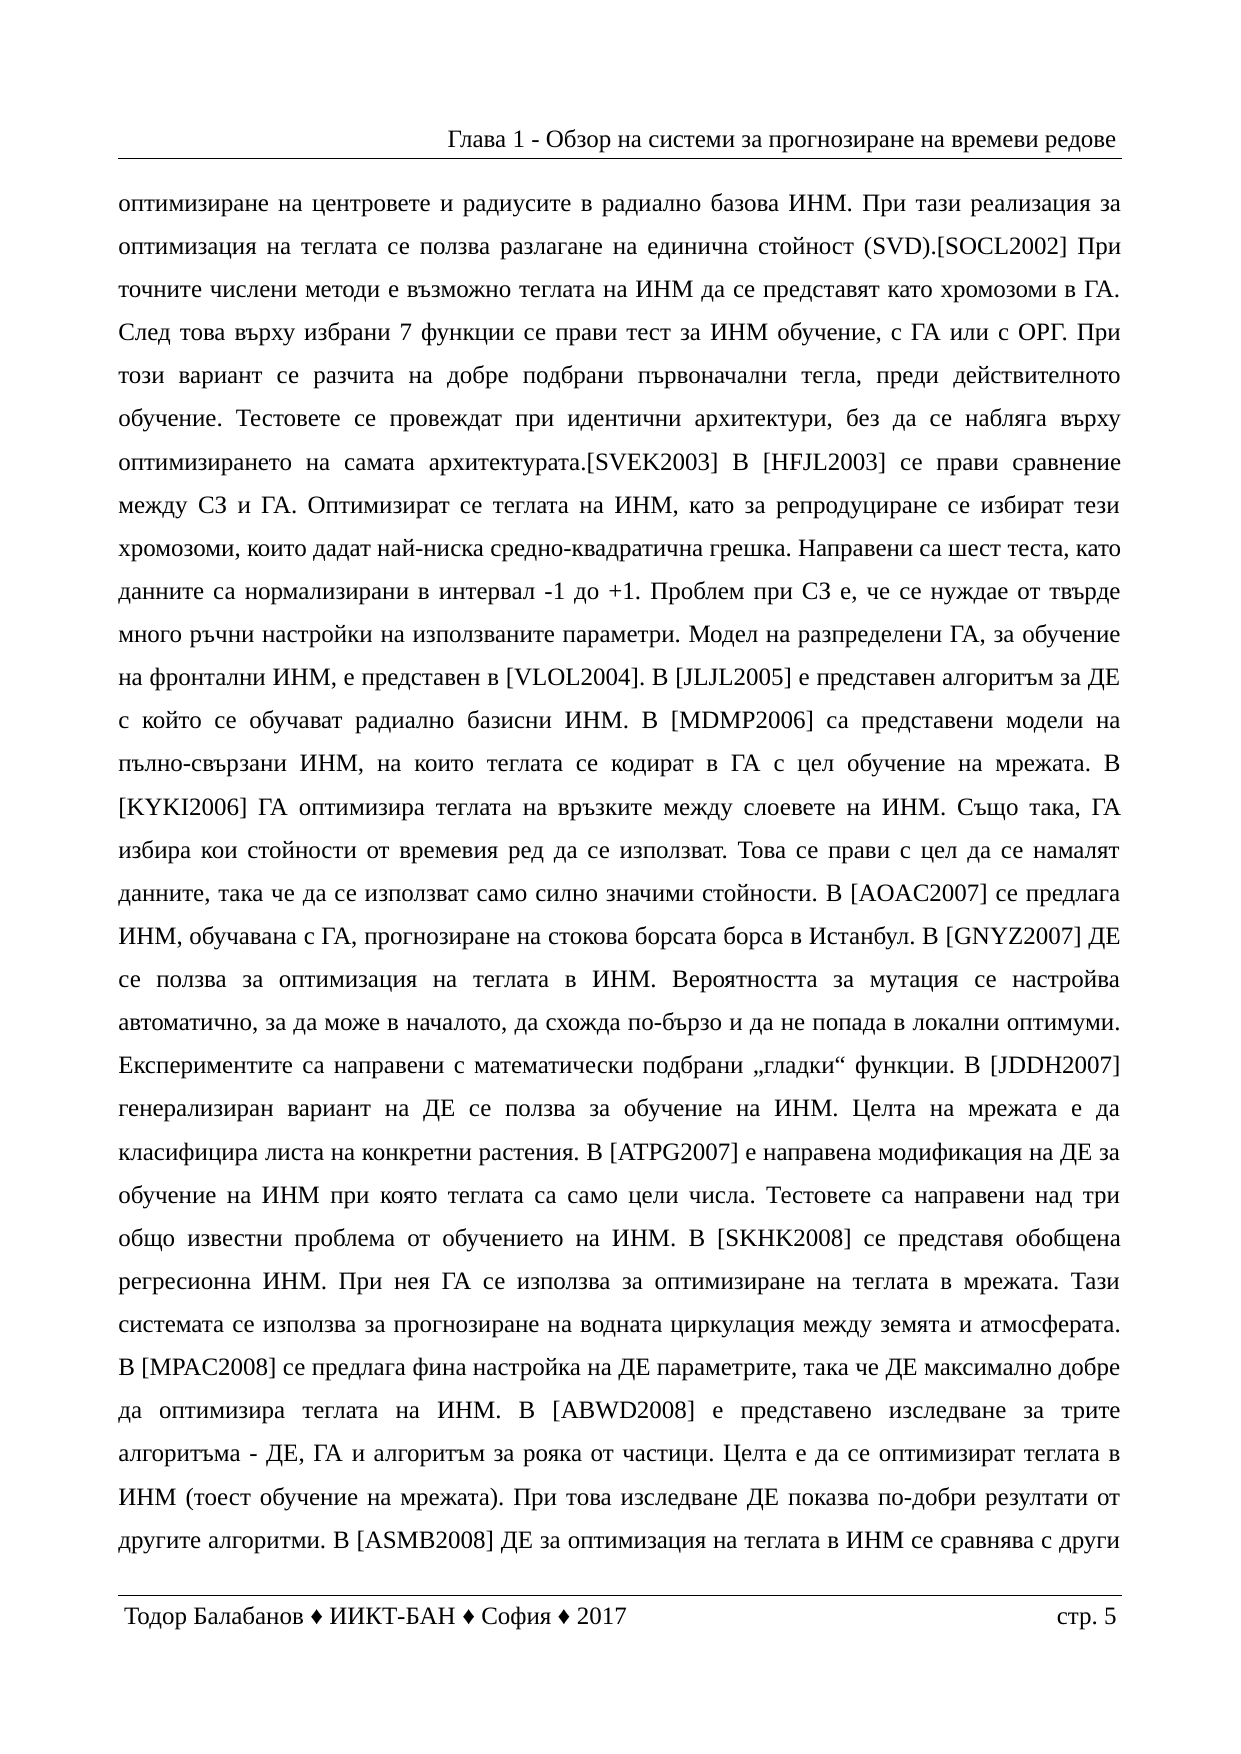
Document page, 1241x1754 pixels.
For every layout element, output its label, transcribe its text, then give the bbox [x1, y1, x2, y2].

text оптимизиране на центровете и радиусите в радиално базова ИНМ. При тази реализация за оптимизация на теглата се ползва разлагане на единична стойност (SVD).[SOCL2002] При точните числени методи е възможно теглата на ИНМ да се представят като хромозоми в ГА. След това върху избрани 7 функции се прави тест за ИНМ обучение, с ГА или с ОРГ. При този вариант се разчита на добре подбрани първоначални тегла, преди действителното обучение. Тестовете се провеждат при идентични архитектури, без да се набляга върху оптимизирането на самата архитектурата.[SVEK2003] В [HFJL2003] се прави сравнение между СЗ и ГА. Оптимизират се теглата на ИНМ, като за репродуциране се избират тези хромозоми, които дадат най-ниска средно-квадратична грешка. Направени са шест теста, като данните са нормализирани в интервал -1 до +1. Проблем при СЗ е, че се нуждае от твърде много ръчни настройки на използваните параметри. Модел на разпределени ГА, за обучение на фронтални ИНМ, е представен в [VLOL2004]. В [JLJL2005] е представен алгоритъм за ДЕ с който се обучават радиално базисни ИНМ. В [MDMP2006] са представени модели на пълно-свързани ИНМ, на които теглата се кодират в ГА с цел обучение на мрежата. В [KYKI2006] ГА оптимизира теглата на връзките между слоевете на ИНМ. Също така, ГА избира кои стойности от времевия ред да се използват. Това се прави с цел да се намалят данните, така че да се използват само силно значими стойности. В [AOAC2007] се предлага ИНМ, обучавана с ГА, прогнозиране на стокова борсата борса в Истанбул. В [GNYZ2007] ДЕ се ползва за оптимизация на теглата в ИНМ. Вероятността за мутация се настройва автоматично, за да може в началото, да схожда по-бързо и да не попада в локални оптимуми. Експериментите са направени с математически подбрани „гладки“ функции. В [JDDH2007] генерализиран вариант на ДЕ се ползва за обучение на ИНМ. Целта на мрежата е да класифицира листа на конкретни растения. В [ATPG2007] е направена модификация на ДЕ за обучение на ИНМ при която теглата са само цели числа. Тестовете са направени над три общо известни проблема от обучението на ИНМ. В [SKHK2008] се представя обобщена регресионна ИНМ. При нея ГА се използва за оптимизиране на теглата в мрежата. Тази системата се използва за прогнозиране на водната циркулация между земята и атмосферата. В [MPAC2008] се предлага фина настройка на ДЕ параметрите, така че ДЕ максимално добре да оптимизира теглата на ИНМ. В [ABWD2008] е представено изследване за трите алгоритъма - ДЕ, ГА и алгоритъм за рояка от частици. Целта е да се оптимизират теглата в ИНМ (тоест обучение на мрежата). При това изследване ДЕ показва по-добри резултати от другите алгоритми. В [ASMB2008] ДЕ за оптимизация на теглата в ИНМ се сравнява с други [118, 188, 1122, 1553]
